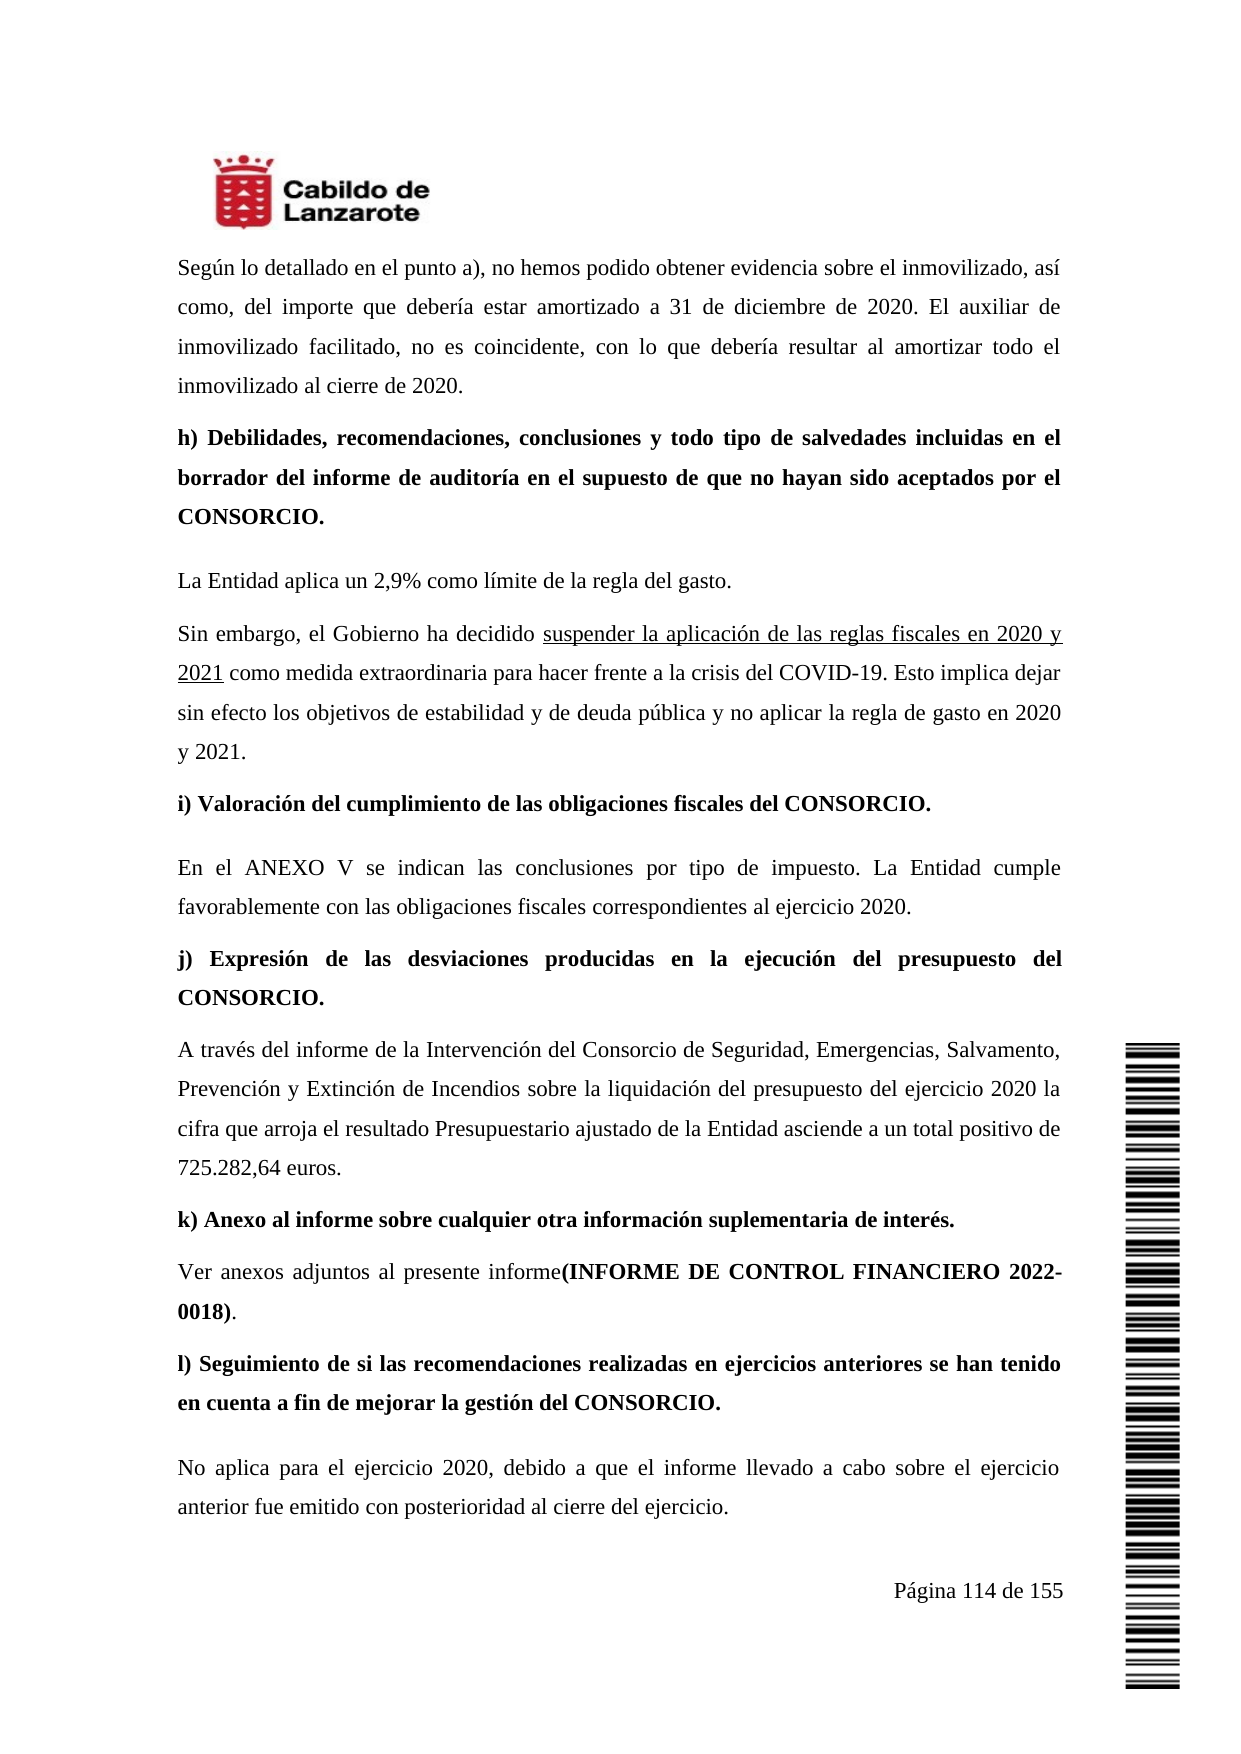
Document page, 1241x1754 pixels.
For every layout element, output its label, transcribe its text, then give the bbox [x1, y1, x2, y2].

subtitle Valoración del cumplimiento de las obligaciones fiscales del CONSORCIO. [177, 790, 1190, 816]
subtitle Anexo al informe sobre cualquier otra información suplementaria de interés. [177, 1206, 1125, 1233]
subtitle Expresión de las desviaciones producidas en la ejecución del presupuesto del CONSORCIO. [177, 945, 1062, 1011]
picture [1125, 1043, 1180, 1689]
text Página 114 de 155 [37, 1577, 1063, 1603]
picture [212, 151, 431, 230]
text Sin embargo, el Gobierno ha decidido suspender la aplicación de las reglas fiscales en 2020 y 2021 como medida extraordinaria para hacer frente a la crisis del COVID-19. Esto implica dejar sin efecto los objetivos de estabilidad y de deuda pública y no aplicar la regla de gasto en 2020 y 2021. [177, 619, 1062, 764]
text Según lo detallado en el punto a), no hemos podido obtener evidencia sobre el inmovilizado, así como, del importe que debería estar amortizado a 31 de diciembre de 2020. El auxiliar de inmovilizado facilitado, no es coincidente, con lo que debería resultar al amortizar todo el inmovilizado al cierre de 2020. [177, 254, 1062, 399]
text No aplica para el ejercicio 2020, debido a que el informe llevado a cabo sobre el ejercicio anterior fue emitido con posterioridad al cierre del ejercicio. [177, 1453, 1061, 1519]
text A través del informe de la Intervención del Consorcio de Seguridad, Emergencias, Salvamento, Prevención y Extinción de Incendios sobre la liquidación del presupuesto del ejercicio 2020 la cifra que arroja el resultado Presupuestario ajustado de la Entidad asciende a un total positivo de 725.282,64 euros. [177, 1036, 1062, 1181]
subtitle Seguimiento de si las recomendaciones realizadas en ejercicios anteriores se han tenido en cuenta a fin de mejorar la gestión del CONSORCIO. [177, 1349, 1062, 1415]
text La Entidad aplica un 2,9% como límite de la regla del gasto. [177, 568, 1190, 594]
text En el ANEXO V se indican las conclusiones por tipo de impuesto. La Entidad cumple favorablemente con las obligaciones fiscales correspondientes al ejercicio 2020. [177, 854, 1061, 920]
subtitle Debilidades, recomendaciones, conclusiones y todo tipo de salvedades incluidas en el borrador del informe de auditoría en el supuesto de que no hayan sido aceptados por el CONSORCIO. [177, 424, 1062, 529]
text Ver anexos adjuntos al presente informe(INFORME DE CONTROL FINANCIERO 2022- 0018). [177, 1258, 1063, 1324]
